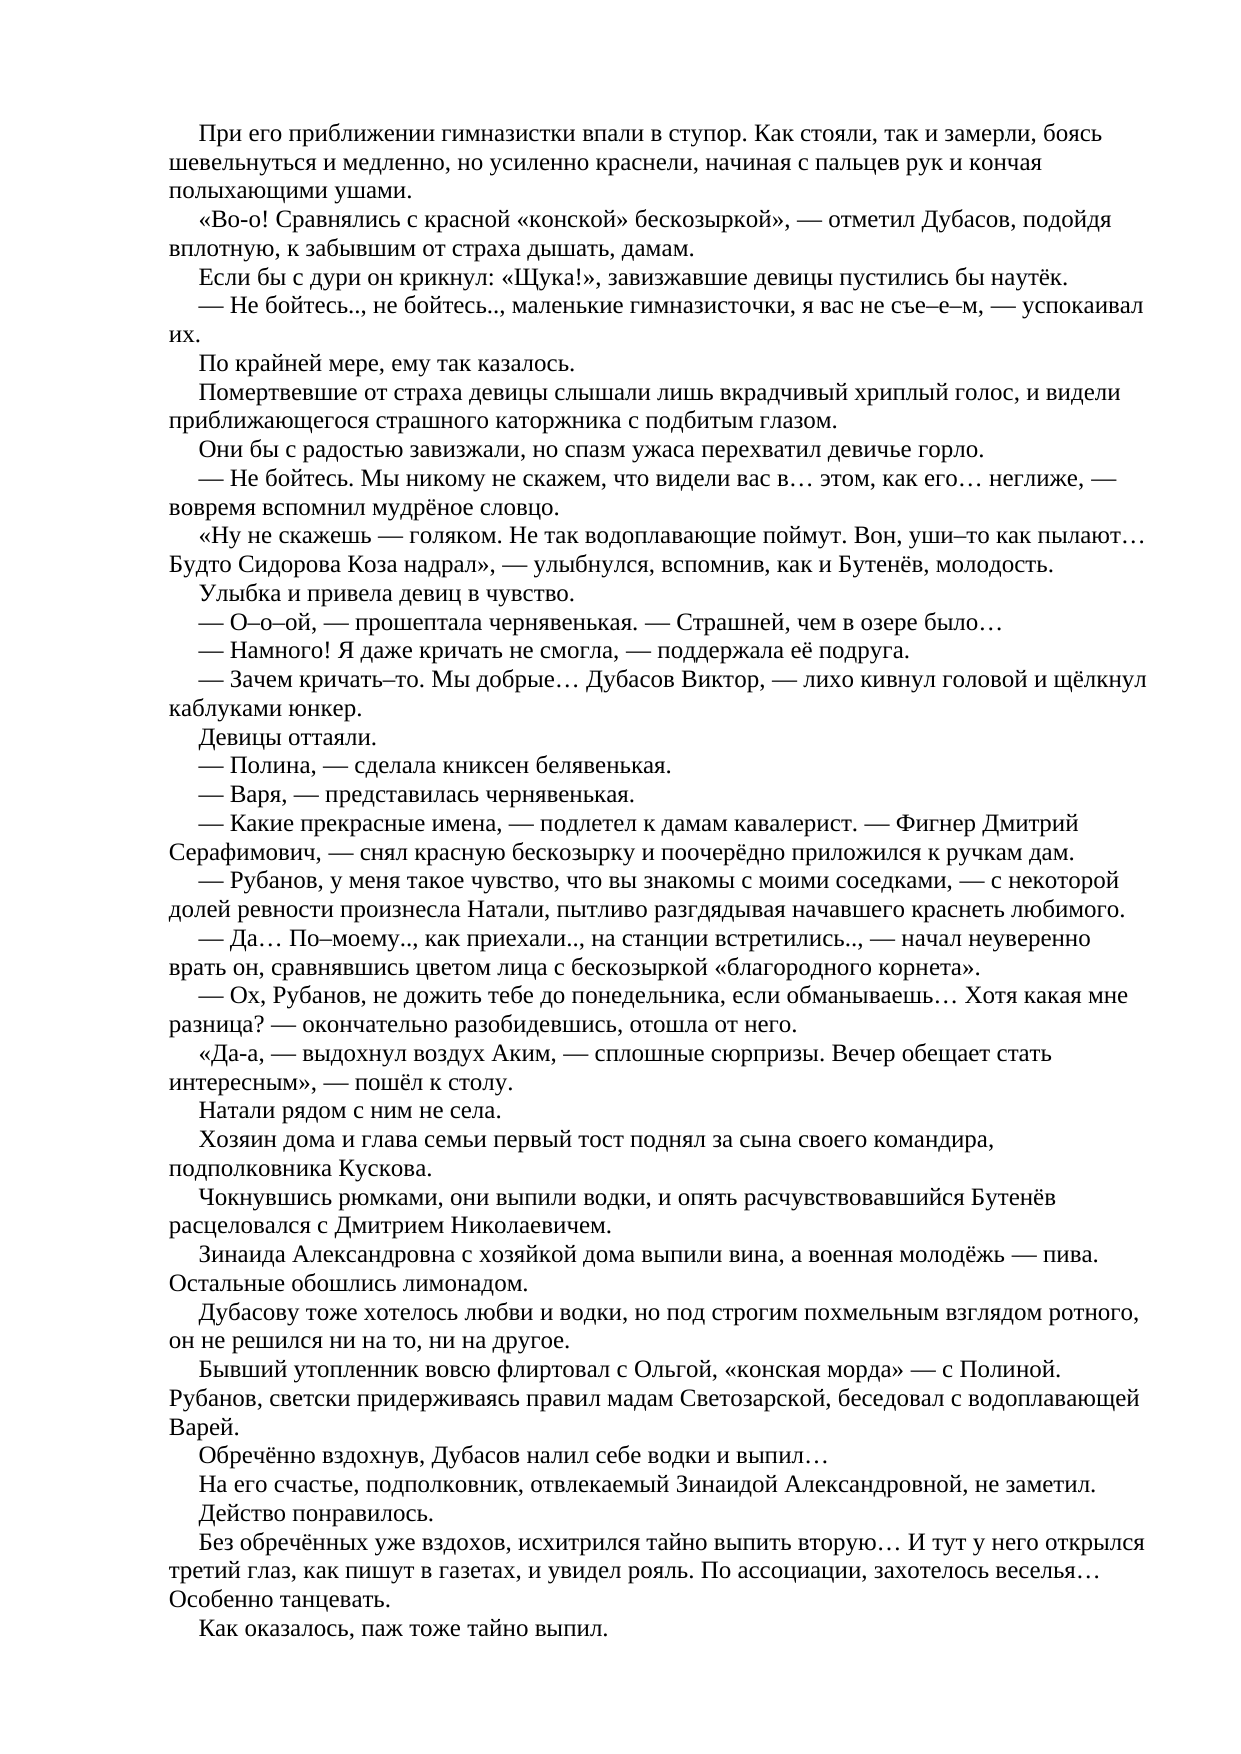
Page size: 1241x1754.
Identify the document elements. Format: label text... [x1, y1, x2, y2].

text Улыбка и привела девиц в чувство. [169, 578, 1152, 607]
text — Намного! Я даже кричать не смогла, — поддержала её подруга. [169, 636, 1152, 664]
text — Какие прекрасные имена, — подлетел к дамам кавалерист. — Фигнер Дмитрий Серафимович, — снял красную бескозырку и поочерёдно приложился к ручкам дам. [169, 808, 1152, 866]
text При его приближении гимназистки впали в ступор. Как стояли, так и замерли, боясь шевельнуться и медленно, но усиленно краснели, начиная с пальцев рук и кончая полыхающими ушами. [169, 118, 1152, 204]
text — Варя, — представилась чернявенькая. [169, 779, 1152, 808]
text На его счастье, подполковник, отвлекаемый Зинаидой Александровной, не заметил. [169, 1469, 1152, 1498]
text Обречённо вздохнув, Дубасов налил себе водки и выпил… [169, 1441, 1152, 1469]
text Натали рядом с ним не села. [169, 1096, 1152, 1124]
text — Полина, — сделала книксен белявенькая. [169, 751, 1152, 779]
text Девицы оттаяли. [169, 722, 1152, 751]
text По крайней мере, ему так казалось. [169, 348, 1152, 377]
text — Рубанов, у меня такое чувство, что вы знакомы с моими соседками, — с некоторой долей ревности произнесла Натали, пытливо разгдядывая начавшего краснеть любимого. [169, 866, 1152, 923]
text — Не бойтесь.., не бойтесь.., маленькие гимназисточки, я вас не съе–е–м, — успокаивал их. [169, 291, 1152, 348]
text — Не бойтесь. Мы никому не скажем, что видели вас в… этом, как его… неглиже, — вовремя вспомнил мудрёное словцо. [169, 463, 1152, 521]
text Они бы с радостью завизжали, но спазм ужаса перехватил девичье горло. [169, 434, 1152, 463]
text Как оказалось, паж тоже тайно выпил. [169, 1613, 1152, 1642]
text «Да-а, — выдохнул воздух Аким, — сплошные сюрпризы. Вечер обещает стать интересным», — пошёл к столу. [169, 1038, 1152, 1096]
text Чокнувшись рюмками, они выпили водки, и опять расчувствовавшийся Бутенёв расцеловался с Дмитрием Николаевичем. [169, 1182, 1152, 1239]
text «Во-о! Сравнялись с красной «конской» бескозыркой», — отметил Дубасов, подойдя вплотную, к забывшим от страха дышать, дамам. [169, 204, 1152, 262]
text Без обречённых уже вздохов, исхитрился тайно выпить вторую… И тут у него открылся третий глаз, как пишут в газетах, и увидел рояль. По ассоциации, захотелось веселья… Особенно танцевать. [169, 1527, 1152, 1613]
text — Ох, Рубанов, не дожить тебе до понедельника, если обманываешь… Хотя какая мне разница? — окончательно разобидевшись, отошла от него. [169, 981, 1152, 1038]
text — О–о–ой, — прошептала чернявенькая. — Страшней, чем в озере было… [169, 607, 1152, 636]
text — Да… По–моему.., как приехали.., на станции встретились.., — начал неуверенно врать он, сравнявшись цветом лица с бескозыркой «благородного корнета». [169, 923, 1152, 981]
text Дубасову тоже хотелось любви и водки, но под строгим похмельным взглядом ротного, он не решился ни на то, ни на другое. [169, 1297, 1152, 1354]
text Действо понравилось. [169, 1498, 1152, 1527]
text Зинаида Александровна с хозяйкой дома выпили вина, а военная молодёжь — пива. Остальные обошлись лимонадом. [169, 1239, 1152, 1297]
text Помертвевшие от страха девицы слышали лишь вкрадчивый хриплый голос, и видели приближающегося страшного каторжника с подбитым глазом. [169, 377, 1152, 434]
text «Ну не скажешь — голяком. Не так водоплавающие поймут. Вон, уши–то как пылают… Будто Сидорова Коза надрал», — улыбнулся, вспомнив, как и Бутенёв, молодость. [169, 521, 1152, 578]
text Хозяин дома и глава семьи первый тост поднял за сына своего командира, подполковника Кускова. [169, 1124, 1152, 1182]
text Если бы с дури он крикнул: «Щука!», завизжавшие девицы пустились бы наутёк. [169, 262, 1152, 291]
text — Зачем кричать–то. Мы добрые… Дубасов Виктор, — лихо кивнул головой и щёлкнул каблуками юнкер. [169, 664, 1152, 722]
text Бывший утопленник вовсю флиртовал с Ольгой, «конская морда» — с Полиной. Рубанов, светски придерживаясь правил мадам Светозарской, беседовал с водоплавающей Варей. [169, 1354, 1152, 1441]
